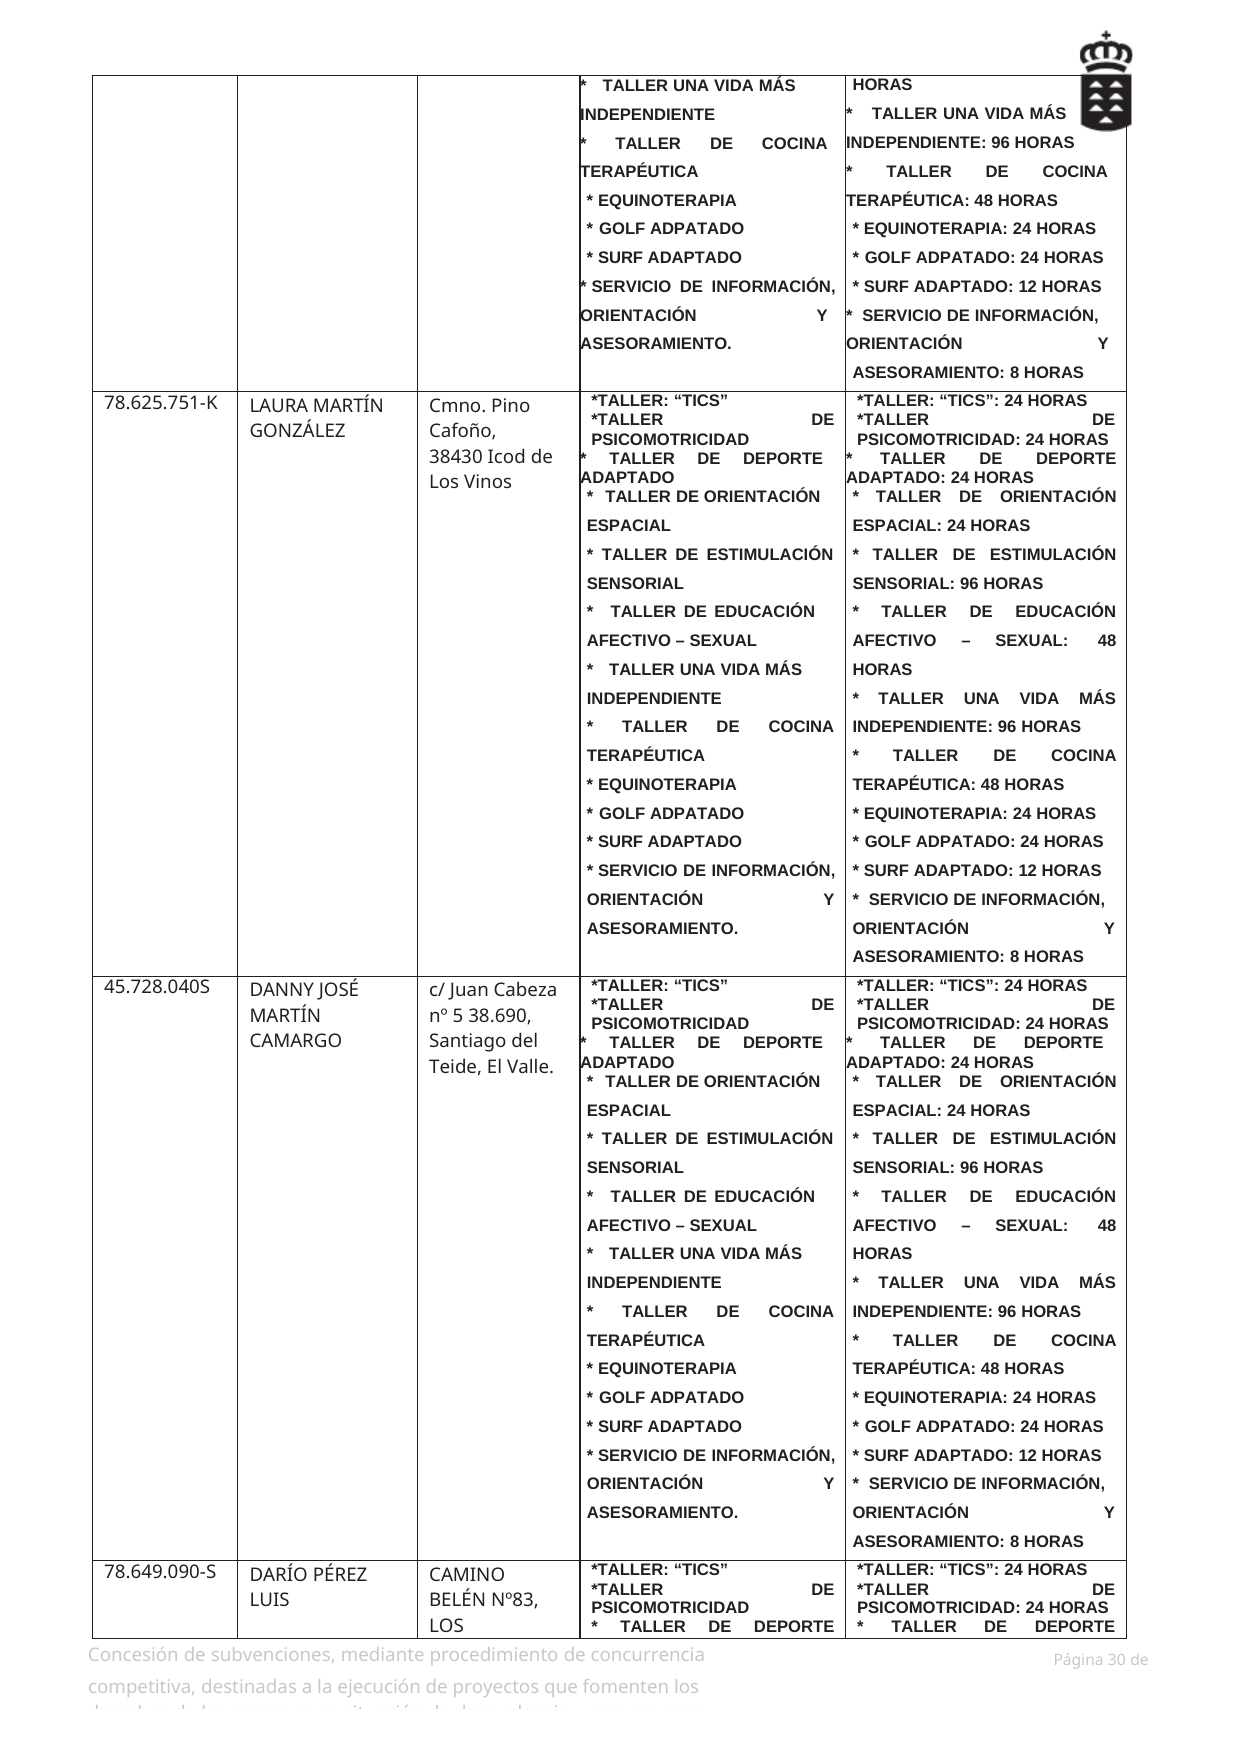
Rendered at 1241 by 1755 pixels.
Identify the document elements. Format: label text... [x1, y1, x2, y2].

table_cell 78.649.090-S [93, 1561, 237, 1637]
table_cell 45.728.040S [93, 977, 237, 1560]
table_cell *TALLER: “TICS” *TALLER DE PSICOMOTRICIDAD TALLER DE DEPORTE ADAPTADO TALLER DE ORIENTACIÓN ESPACIAL TALLER DE ESTIMULACIÓN SENSORIAL TALLER DE EDUCACIÓN AFECTIVO – SEXUAL TALLER UNA VIDA MÁS INDEPENDIENTE TALLER DE COCINA TERAPÉUTICA EQUINOTERAPIA GOLF ADPATADO SURF ADAPTADO SERVICIO DE INFORMACIÓN, ORIENTACIÓN Y ASESORAMIENTO. [581, 392, 845, 976]
table_header HORAS TALLER UNA VIDA MÁS INDEPENDIENTE: 96 HORAS TALLER DE COCINA TERAPÉUTICA: 48 HORAS EQUINOTERAPIA: 24 HORAS GOLF ADPATADO: 24 HORAS SURF ADAPTADO: 12 HORAS SERVICIO DE INFORMACIÓN, ORIENTACIÓN Y ASESORAMIENTO: 8 HORAS [846, 76, 1126, 391]
table_cell CAMINO BELÉN Nº83, LOS [418, 1561, 579, 1637]
table_cell DARÍO PÉREZ LUIS [238, 1561, 417, 1637]
table_cell *TALLER: “TICS”: 24 HORAS *TALLER DE PSICOMOTRICIDAD: 24 HORAS * TALLER DE DEPORTE [846, 1561, 1126, 1637]
table_header [418, 76, 579, 391]
table_header TALLER UNA VIDA MÁS INDEPENDIENTE TALLER DE COCINA TERAPÉUTICA EQUINOTERAPIA GOLF ADPATADO SURF ADAPTADO SERVICIO DE INFORMACIÓN, ORIENTACIÓN Y ASESORAMIENTO. [581, 76, 845, 391]
table_cell *TALLER: “TICS” *TALLER DE PSICOMOTRICIDAD * TALLER DE DEPORTE [581, 1561, 845, 1637]
table_header [238, 76, 417, 391]
table_cell *TALLER: “TICS”: 24 HORAS *TALLER DE PSICOMOTRICIDAD: 24 HORAS TALLER DE DEPORTE ADAPTADO: 24 HORAS TALLER DE ORIENTACIÓN ESPACIAL: 24 HORAS TALLER DE ESTIMULACIÓN SENSORIAL: 96 HORAS TALLER DE EDUCACIÓN AFECTIVO – SEXUAL: 48 HORAS TALLER UNA VIDA MÁS INDEPENDIENTE: 96 HORAS TALLER DE COCINA TERAPÉUTICA: 48 HORAS EQUINOTERAPIA: 24 HORAS GOLF ADPATADO: 24 HORAS SURF ADAPTADO: 12 HORAS SERVICIO DE INFORMACIÓN, ORIENTACIÓN Y ASESORAMIENTO: 8 HORAS [846, 392, 1126, 976]
table_cell *TALLER: “TICS”: 24 HORAS *TALLER DE PSICOMOTRICIDAD: 24 HORAS TALLER DE DEPORTE ADAPTADO: 24 HORAS TALLER DE ORIENTACIÓN ESPACIAL: 24 HORAS TALLER DE ESTIMULACIÓN SENSORIAL: 96 HORAS TALLER DE EDUCACIÓN AFECTIVO – SEXUAL: 48 HORAS TALLER UNA VIDA MÁS INDEPENDIENTE: 96 HORAS TALLER DE COCINA TERAPÉUTICA: 48 HORAS EQUINOTERAPIA: 24 HORAS GOLF ADPATADO: 24 HORAS SURF ADAPTADO: 12 HORAS SERVICIO DE INFORMACIÓN, ORIENTACIÓN Y ASESORAMIENTO: 8 HORAS [846, 977, 1126, 1560]
table_cell DANNY JOSÉ MARTÍN CAMARGO [238, 977, 417, 1560]
table_cell LAURA MARTÍN GONZÁLEZ [238, 392, 417, 976]
table_cell 78.625.751-K [93, 392, 237, 976]
table_header [93, 76, 237, 391]
table_cell c/ Juan Cabeza nº 5 38.690, Santiago del Teide, El Valle. [418, 977, 579, 1560]
table_cell Cmno. Pino Cafoño, 38430 Icod de Los Vinos [418, 392, 579, 976]
table_cell *TALLER: “TICS” *TALLER DE PSICOMOTRICIDAD TALLER DE DEPORTE ADAPTADO TALLER DE ORIENTACIÓN ESPACIAL TALLER DE ESTIMULACIÓN SENSORIAL TALLER DE EDUCACIÓN AFECTIVO – SEXUAL TALLER UNA VIDA MÁS INDEPENDIENTE TALLER DE COCINA TERAPÉUTICA EQUINOTERAPIA GOLF ADPATADO SURF ADAPTADO SERVICIO DE INFORMACIÓN, ORIENTACIÓN Y ASESORAMIENTO. [581, 977, 845, 1560]
